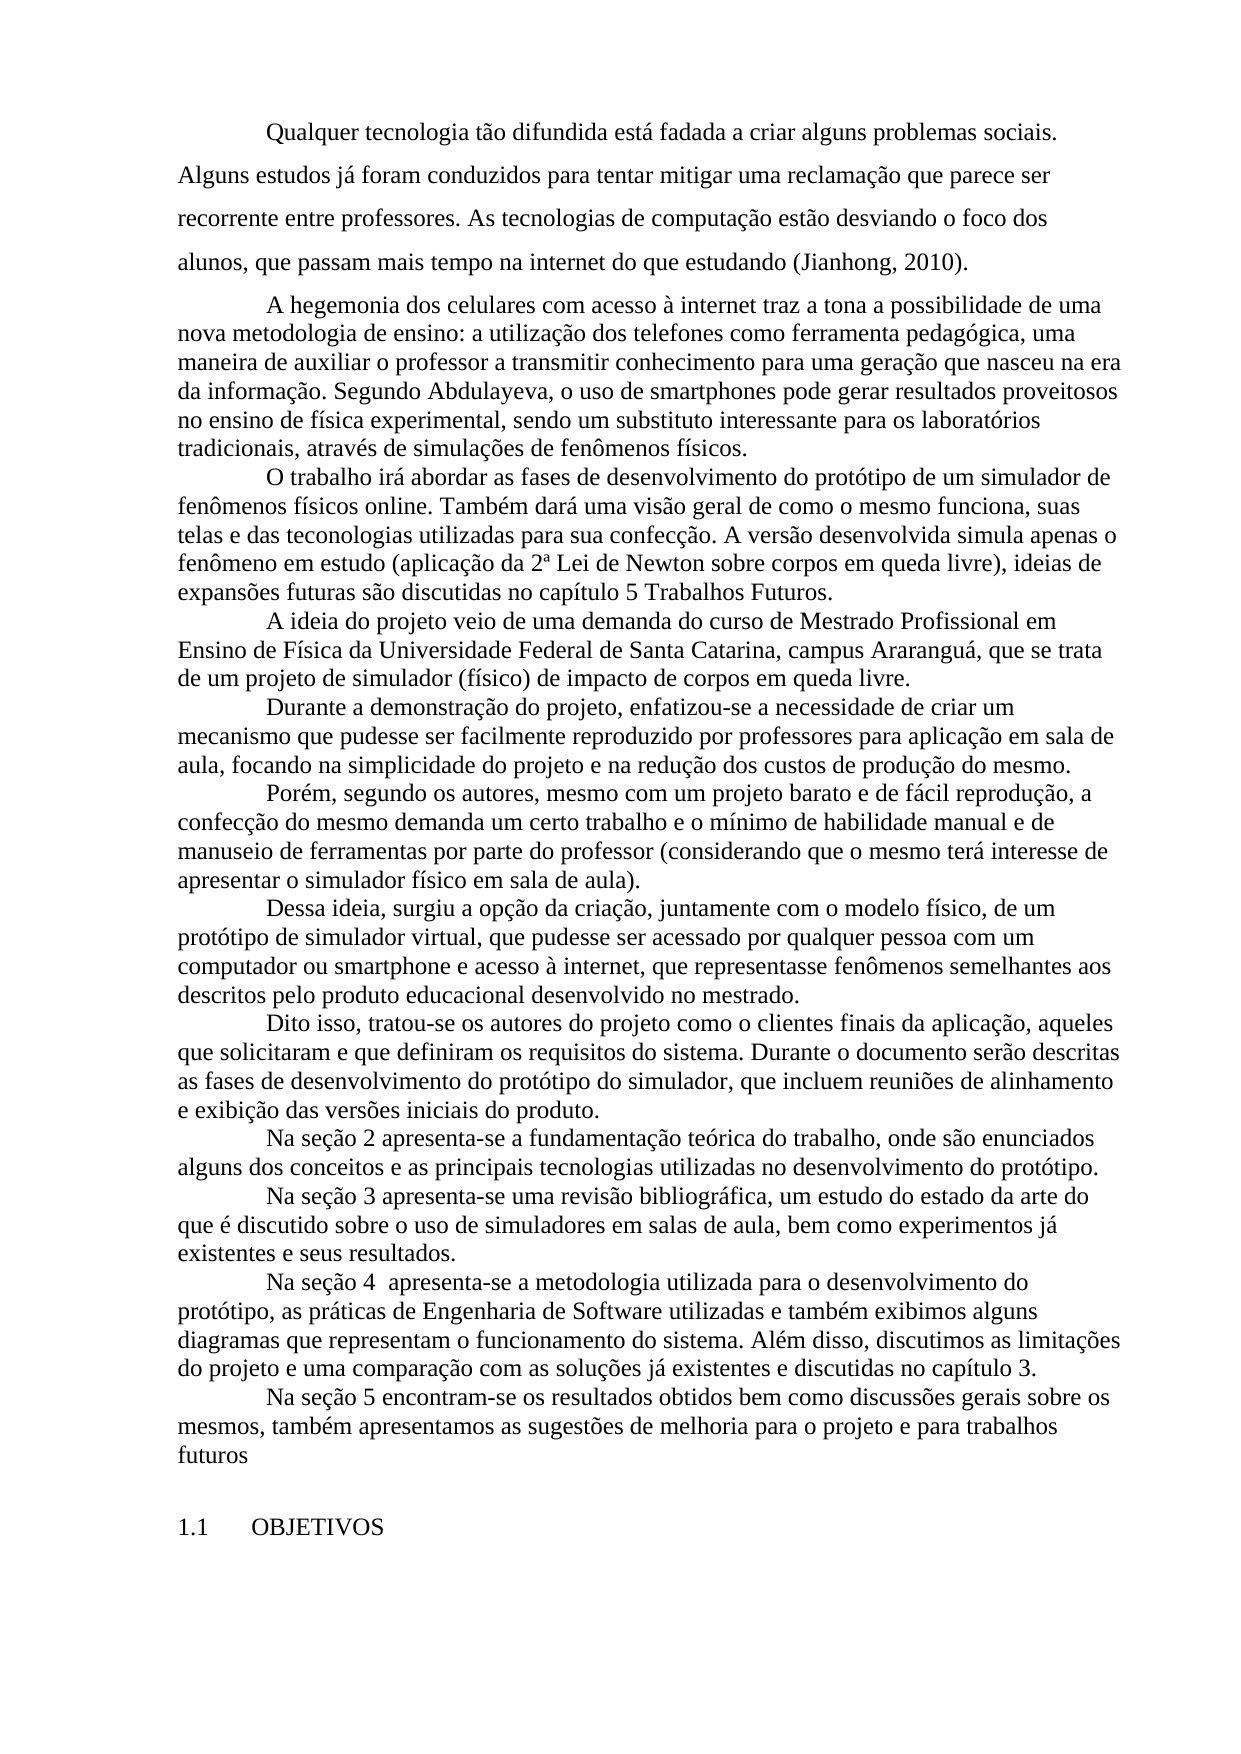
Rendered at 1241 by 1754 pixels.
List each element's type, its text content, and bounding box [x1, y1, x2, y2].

text Porém, segundo os autores, mesmo com um projeto barato e de fácil reprodução, a confecção do mesmo demanda um certo trabalho e o mínimo de habilidade manual e de manuseio de ferramentas por parte do professor (considerando que o mesmo terá interesse de apresentar o simulador físico em sala de aula). [177, 778, 1122, 893]
subtitle OBJETIVOS [0, 1512, 1240, 1540]
text Na seção 4 apresenta-se a metodologia utilizada para o desenvolvimento do protótipo, as práticas de Engenharia de Software utilizadas e também exibimos alguns diagramas que representam o funcionamento do sistema. Além disso, discutimos as limitações do projeto e uma comparação com as soluções já existentes e discutidas no capítulo 3. [177, 1267, 1122, 1382]
text Na seção 5 encontram-se os resultados obtidos bem como discussões gerais sobre os mesmos, também apresentamos as sugestões de melhoria para o projeto e para trabalhos futuros [177, 1382, 1122, 1468]
text A hegemonia dos celulares com acesso à internet traz a tona a possibilidade de uma nova metodologia de ensino: a utilização dos telefones como ferramenta pedagógica, uma maneira de auxiliar o professor a transmitir conhecimento para uma geração que nasceu na era da informação. Segundo Abdulayeva, o uso de smartphones pode gerar resultados proveitosos no ensino de física experimental, sendo um substituto interessante para os laboratórios tradicionais, através de simulações de fenômenos físicos. [0, 290, 1240, 462]
text Qualquer tecnologia tão difundida está fadada a criar alguns problemas sociais. Alguns estudos já foram conduzidos para tentar mitigar uma reclamação que parece ser recorrente entre professores. As tecnologias de computação estão desviando o foco dos alunos, que passam mais tempo na internet do que estudando (Jianhong, 2010). [177, 117, 1122, 275]
text A ideia do projeto veio de uma demanda do curso de Mestrado Profissional em Ensino de Física da Universidade Federal de Santa Catarina, campus Araranguá, que se trata de um projeto de simulador (físico) de impacto de corpos em queda livre. [177, 606, 1122, 692]
text O trabalho irá abordar as fases de desenvolvimento do protótipo de um simulador de fenômenos físicos online. Também dará uma visão geral de como o mesmo funciona, suas telas e das teconologias utilizadas para sua confecção. A versão desenvolvida simula apenas o fenômeno em estudo (aplicação da 2ª Lei de Newton sobre corpos em queda livre), ideias de expansões futuras são discutidas no capítulo 5 Trabalhos Futuros. [177, 462, 1122, 606]
text Dito isso, tratou-se os autores do projeto como o clientes finais da aplicação, aqueles que solicitaram e que definiram os requisitos do sistema. Durante o documento serão descritas as fases de desenvolvimento do protótipo do simulador, que incluem reuniões de alinhamento e exibição das versões iniciais do produto. [177, 1008, 1122, 1123]
text Dessa ideia, surgiu a opção da criação, juntamente com o modelo físico, de um protótipo de simulador virtual, que pudesse ser acessado por qualquer pessoa com um computador ou smartphone e acesso à internet, que representasse fenômenos semelhantes aos descritos pelo produto educacional desenvolvido no mestrado. [177, 893, 1122, 1008]
text Durante a demonstração do projeto, enfatizou-se a necessidade de criar um mecanismo que pudesse ser facilmente reproduzido por professores para aplicação em sala de aula, focando na simplicidade do projeto e na redução dos custos de produção do mesmo. [177, 692, 1122, 778]
text Na seção 3 apresenta-se uma revisão bibliográfica, um estudo do estado da arte do que é discutido sobre o uso de simuladores em salas de aula, bem como experimentos já existentes e seus resultados. [177, 1181, 1122, 1267]
text Na seção 2 apresenta-se a fundamentação teórica do trabalho, onde são enunciados alguns dos conceitos e as principais tecnologias utilizadas no desenvolvimento do protótipo. [177, 1123, 1122, 1181]
